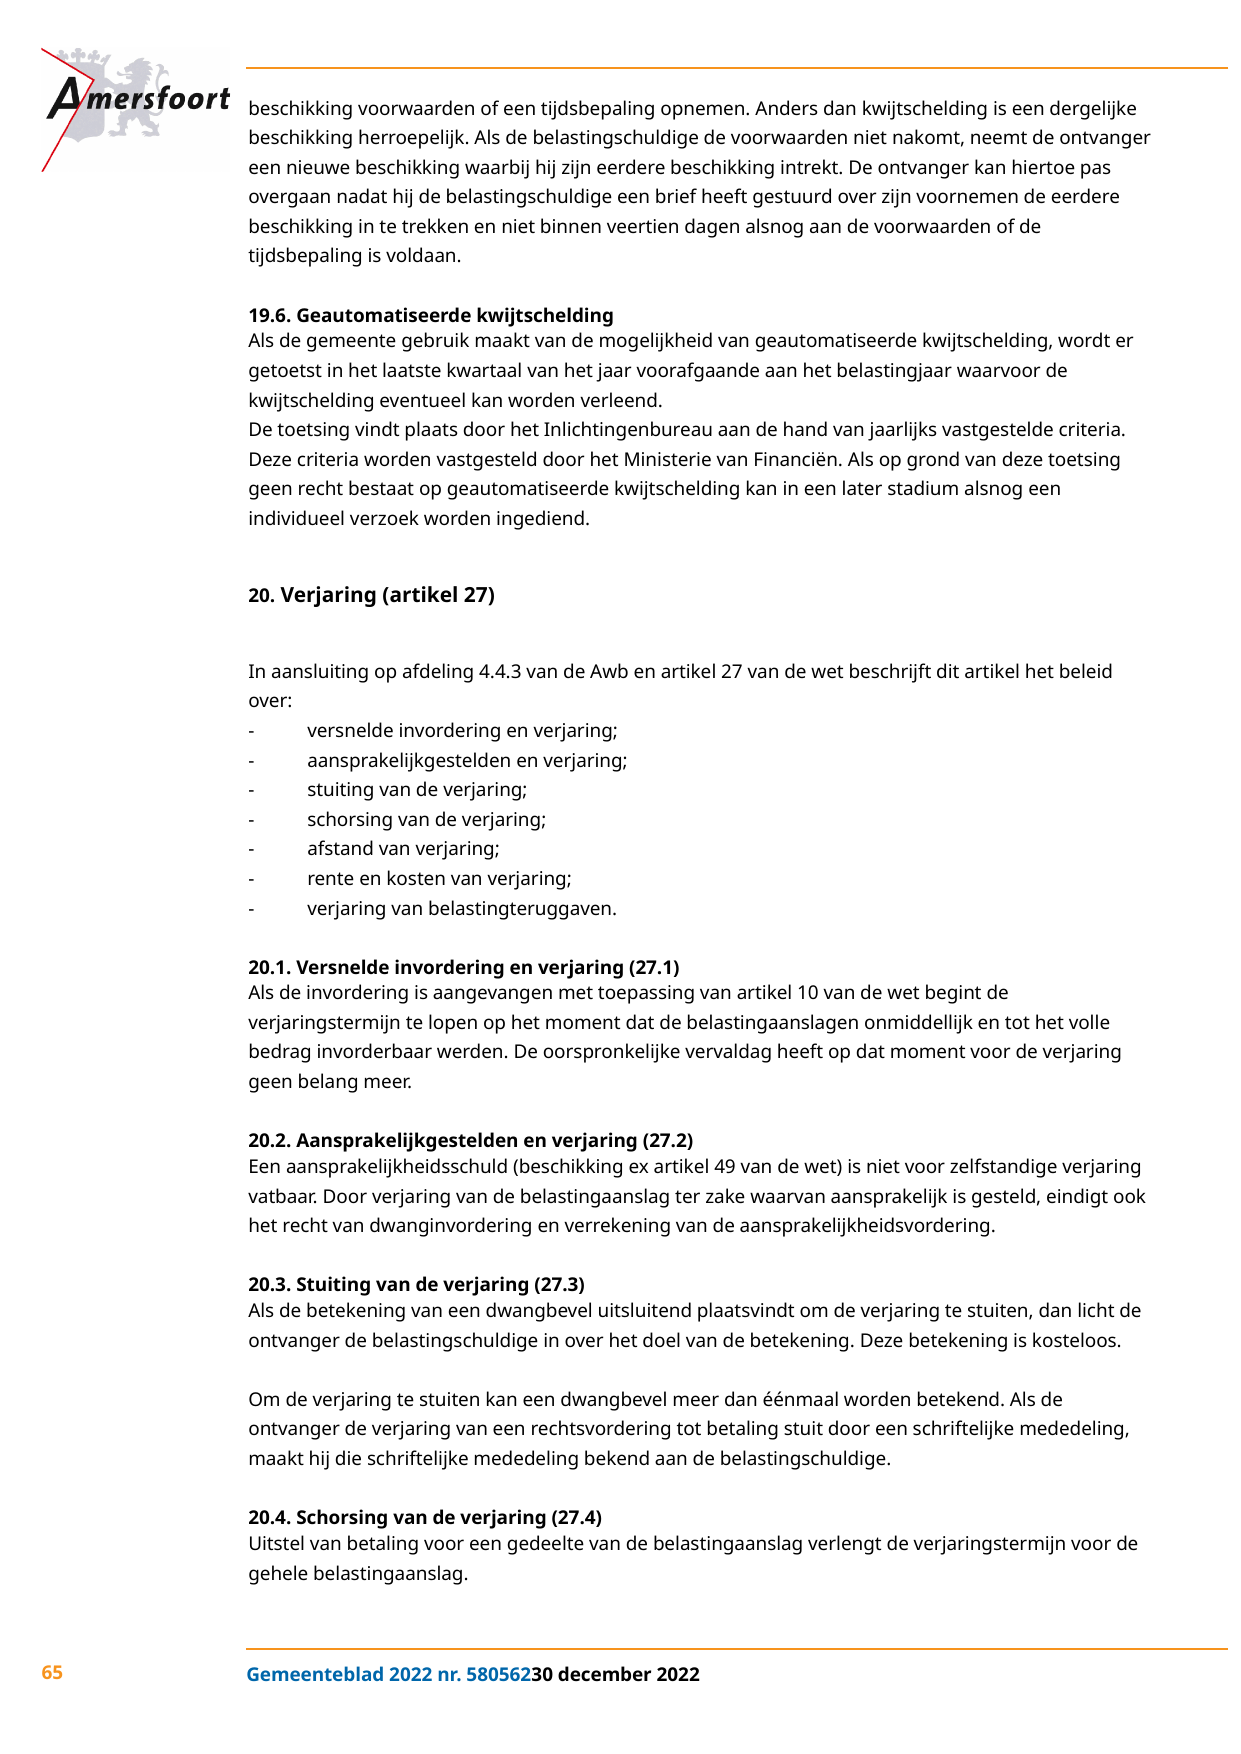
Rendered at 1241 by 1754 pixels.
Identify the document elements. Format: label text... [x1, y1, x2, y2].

text 20.3. Stuiting van de verjaring (27.3) [248, 1272, 1152, 1297]
text Om de verjaring te stuiten kan een dwangbevel meer dan éénmaal worden betekend. Als de ontvanger de verjaring van een rechtsvordering tot betaling stuit door een schriftelijke mededeling, maakt hij die schriftelijke mededeling bekend aan de belastingschuldige. [248, 1386, 1152, 1471]
text Als de betekening van een dwangbevel uitsluitend plaatsvindt om de verjaring te stuiten, dan licht de ontvanger de belastingschuldige in over het doel van de betekening. Deze betekening is kosteloos. [248, 1297, 1152, 1353]
list versnelde invordering en verjaring; [248, 717, 1152, 743]
text Als de gemeente gebruik maakt van de mogelijkheid van geautomatiseerde kwijtschelding, wordt er getoetst in het laatste kwartaal van het jaar voorafgaande aan het belastingjaar waarvoor de kwijtschelding eventueel kan worden verleend. [248, 328, 1152, 412]
text 20.4. Schorsing van de verjaring (27.4) [248, 1504, 1152, 1530]
text beschikking voorwaarden of een tijdsbepaling opnemen. Anders dan kwijtschelding is een dergelijke beschikking herroepelijk. Als de belastingschuldige de voorwaarden niet nakomt, neemt de ontvanger een nieuwe beschikking waarbij hij zijn eerdere beschikking intrekt. De ontvanger kan hiertoe pas overgaan nadat hij de belastingschuldige een brief heeft gestuurd over zijn voornemen de eerdere beschikking in te trekken en niet binnen veertien dagen alsnog aan de voorwaarden of de tijdsbepaling is voldaan. [248, 95, 1152, 268]
text Uitstel van betaling voor een gedeelte van de belastingaanslag verlengt de verjaringstermijn voor de gehele belastingaanslag. [248, 1530, 1152, 1585]
picture [41, 47, 231, 172]
text In aansluiting op afdeling 4.4.3 van de Awb en artikel 27 van de wet beschrijft dit artikel het beleid over: [248, 658, 1152, 713]
list schorsing van de verjaring; [248, 806, 1152, 832]
text De toetsing vindt plaats door het Inlichtingenbureau aan de hand van jaarlijks vastgestelde criteria. Deze criteria worden vastgesteld door het Ministerie van Financiën. Als op grond van deze toetsing geen recht bestaat op geautomatiseerde kwijtschelding kan in een later stadium alsnog een individueel verzoek worden ingediend. [248, 416, 1152, 531]
text 20.2. Aansprakelijkgestelden en verjaring (27.2) [248, 1127, 1152, 1153]
list verjaring van belastingteruggaven. [248, 895, 1152, 920]
text Als de invordering is aangevangen met toepassing van artikel 10 van de wet begint de verjaringstermijn te lopen op het moment dat de belastingaanslagen onmiddellijk en tot het volle bedrag invorderbaar werden. De oorspronkelijke vervaldag heeft op dat moment voor de verjaring geen belang meer. [248, 979, 1152, 1094]
list afstand van verjaring; [248, 836, 1152, 861]
text 19.6. Geautomatiseerde kwijtschelding [248, 302, 1152, 328]
list rente en kosten van verjaring; [248, 865, 1152, 891]
list stuiting van de verjaring; [248, 776, 1152, 802]
list aansprakelijkgestelden en verjaring; [248, 747, 1152, 772]
text Een aansprakelijkheidsschuld (beschikking ex artikel 49 van de wet) is niet voor zelfstandige verjaring vatbaar. Door verjaring van de belastingaanslag ter zake waarvan aansprakelijk is gesteld, eindigt ook het recht van dwanginvordering en verrekening van de aansprakelijkheidsvordering. [248, 1153, 1152, 1238]
text 20. Verjaring (artikel 27) [248, 580, 1152, 609]
text 20.1. Versnelde invordering en verjaring (27.1) [248, 954, 1152, 979]
